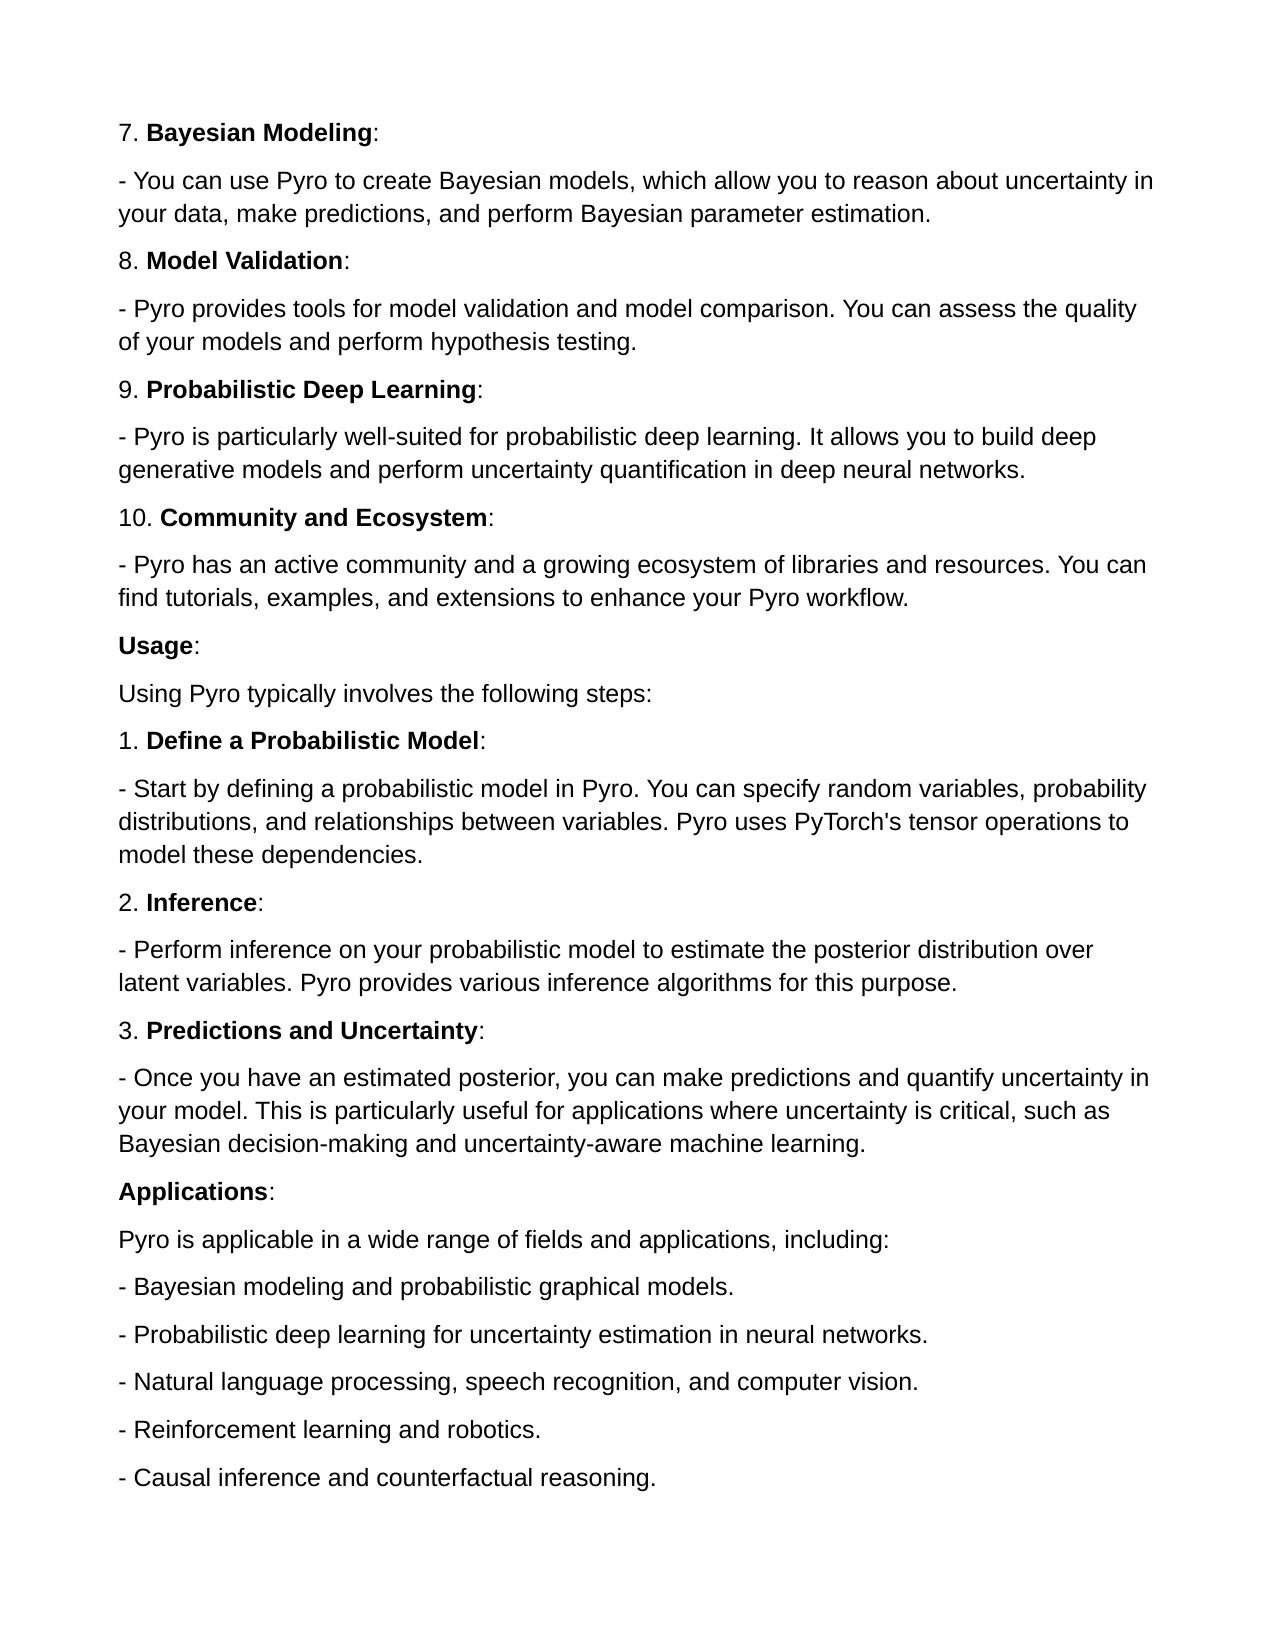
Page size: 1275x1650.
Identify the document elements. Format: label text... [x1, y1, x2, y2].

text - You can use Pyro to create Bayesian models, which allow you to reason about uncertainty in your data, make predictions, and perform Bayesian parameter estimation. [118, 166, 1157, 227]
text - Pyro has an active community and a growing ecosystem of libraries and resources. You can find tutorials, examples, and extensions to enhance your Pyro workflow. [118, 550, 1157, 612]
text Pyro is applicable in a wide range of fields and applications, including: [118, 1224, 1157, 1253]
text - Pyro is particularly well-suited for probabilistic deep learning. It allows you to build deep generative models and perform uncertainty quantification in deep neural networks. [118, 422, 1157, 484]
text 9. Probabilistic Deep Learning: [118, 374, 1157, 403]
text - Once you have an estimated posterior, you can make predictions and quantify uncertainty in your model. This is particularly useful for applications where uncertainty is critical, such as Bayesian decision-making and uncertainty-aware machine learning. [118, 1063, 1157, 1158]
text - Natural language processing, speech recognition, and computer vision. [118, 1367, 1157, 1396]
text 3. Predictions and Uncertainty: [118, 1016, 1157, 1044]
text Applications: [118, 1177, 1157, 1206]
text - Bayesian modeling and probabilistic graphical models. [118, 1272, 1157, 1301]
text - Causal inference and counterfactual reasoning. [118, 1463, 1157, 1491]
text 2. Inference: [118, 887, 1157, 916]
text 1. Define a Probabilistic Model: [118, 726, 1157, 755]
text 7. Bayesian Modeling: [118, 118, 1157, 147]
text 10. Community and Ecosystem: [118, 503, 1157, 532]
text - Probabilistic deep learning for uncertainty estimation in neural networks. [118, 1320, 1157, 1348]
text - Pyro provides tools for model validation and model comparison. You can assess the quality of your models and perform hypothesis testing. [118, 294, 1157, 356]
text - Start by defining a probabilistic model in Pyro. You can specify random variables, probability distributions, and relationships between variables. Pyro uses PyTorch's tensor operations to model these dependencies. [118, 774, 1157, 869]
text Using Pyro typically involves the following steps: [118, 679, 1157, 707]
text 8. Model Validation: [118, 246, 1157, 275]
text Usage: [118, 631, 1157, 660]
text - Perform inference on your probabilistic model to estimate the posterior distribution over latent variables. Pyro provides various inference algorithms for this purpose. [118, 935, 1157, 997]
text - Reinforcement learning and robotics. [118, 1415, 1157, 1444]
